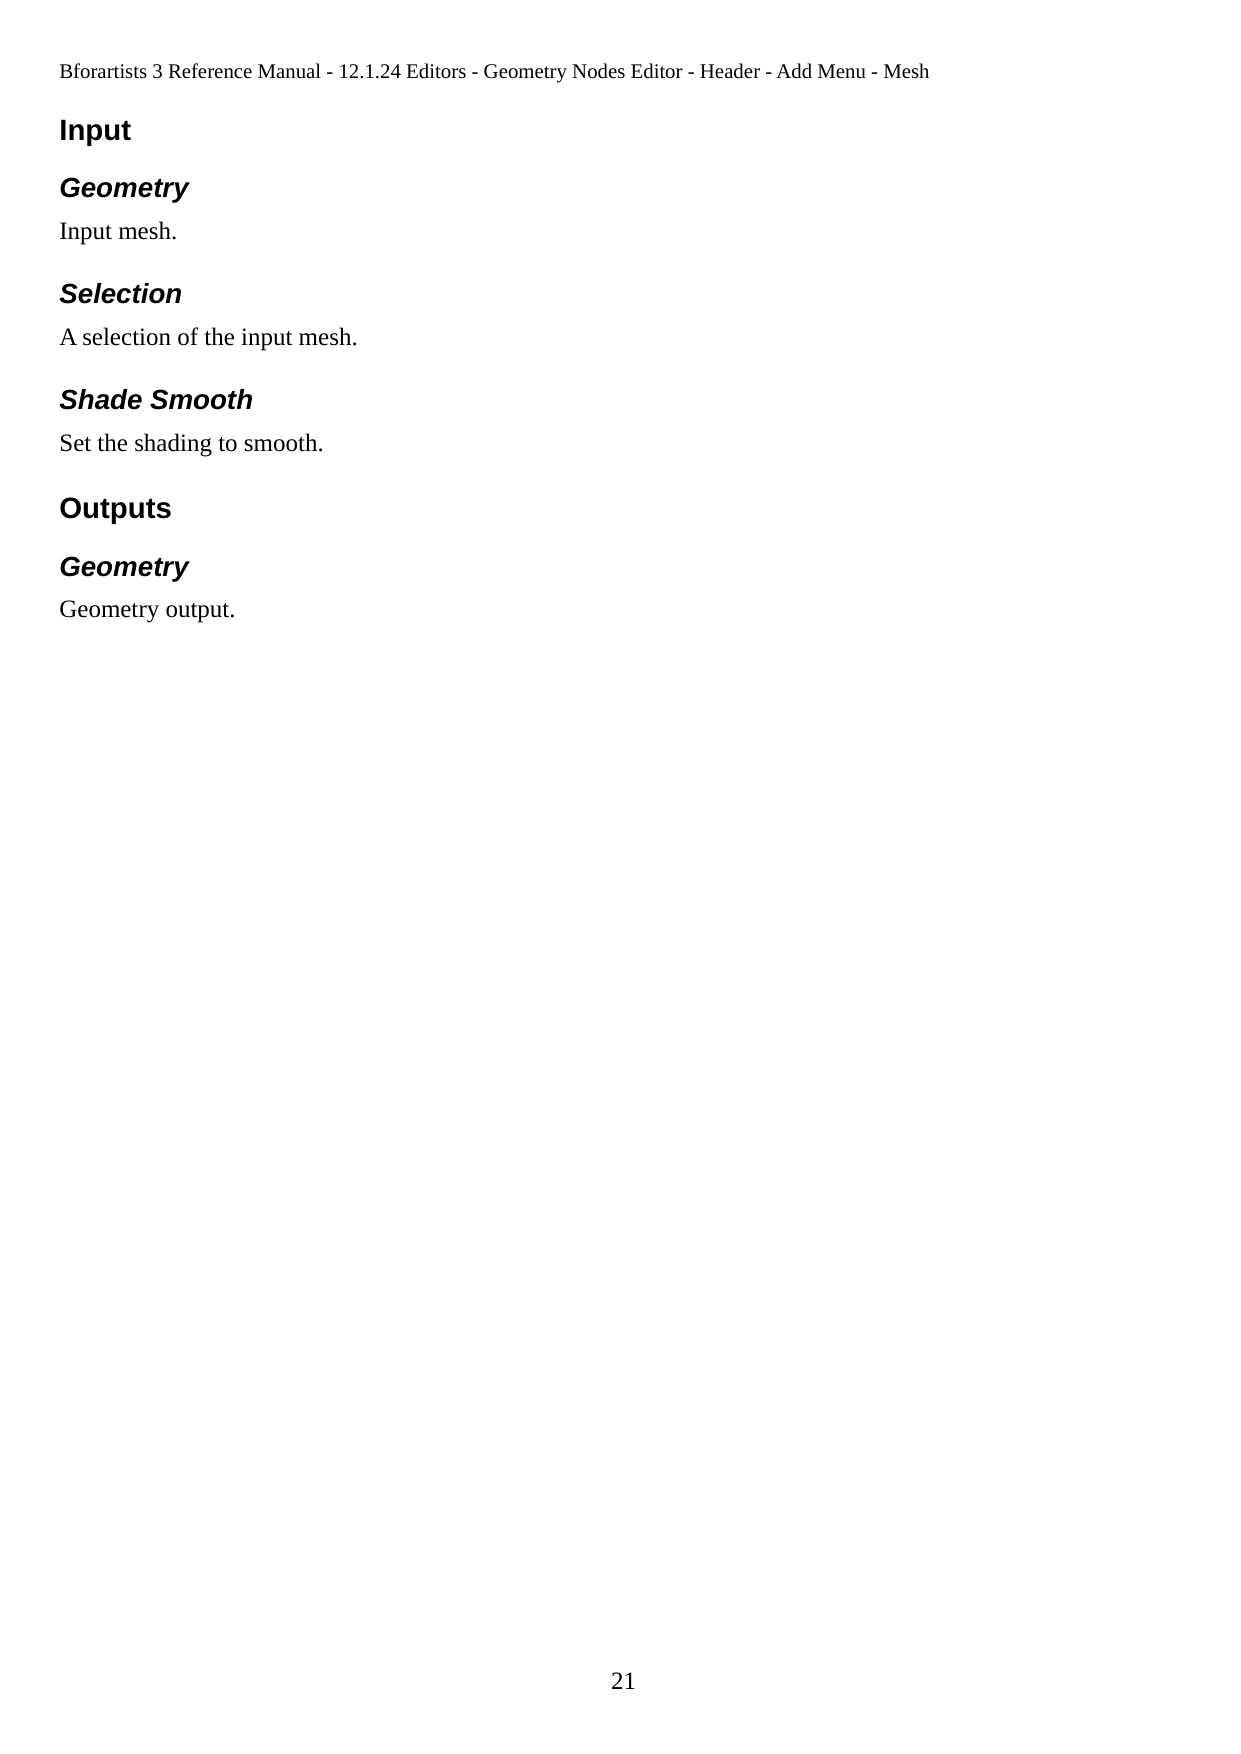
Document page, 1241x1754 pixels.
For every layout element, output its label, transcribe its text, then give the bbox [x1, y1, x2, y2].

subtitle Geometry [59, 550, 1181, 582]
text A selection of the input mesh. [59, 322, 1181, 350]
text Input mesh. [59, 216, 1181, 244]
subtitle Shade Smooth [59, 383, 1181, 415]
text Geometry output. [59, 594, 1181, 623]
text Set the shading to smooth. [59, 428, 1181, 456]
subtitle Selection [59, 277, 1181, 309]
subtitle Geometry [59, 171, 1181, 203]
subtitle Outputs [59, 491, 1181, 525]
subtitle Input [59, 113, 1181, 146]
